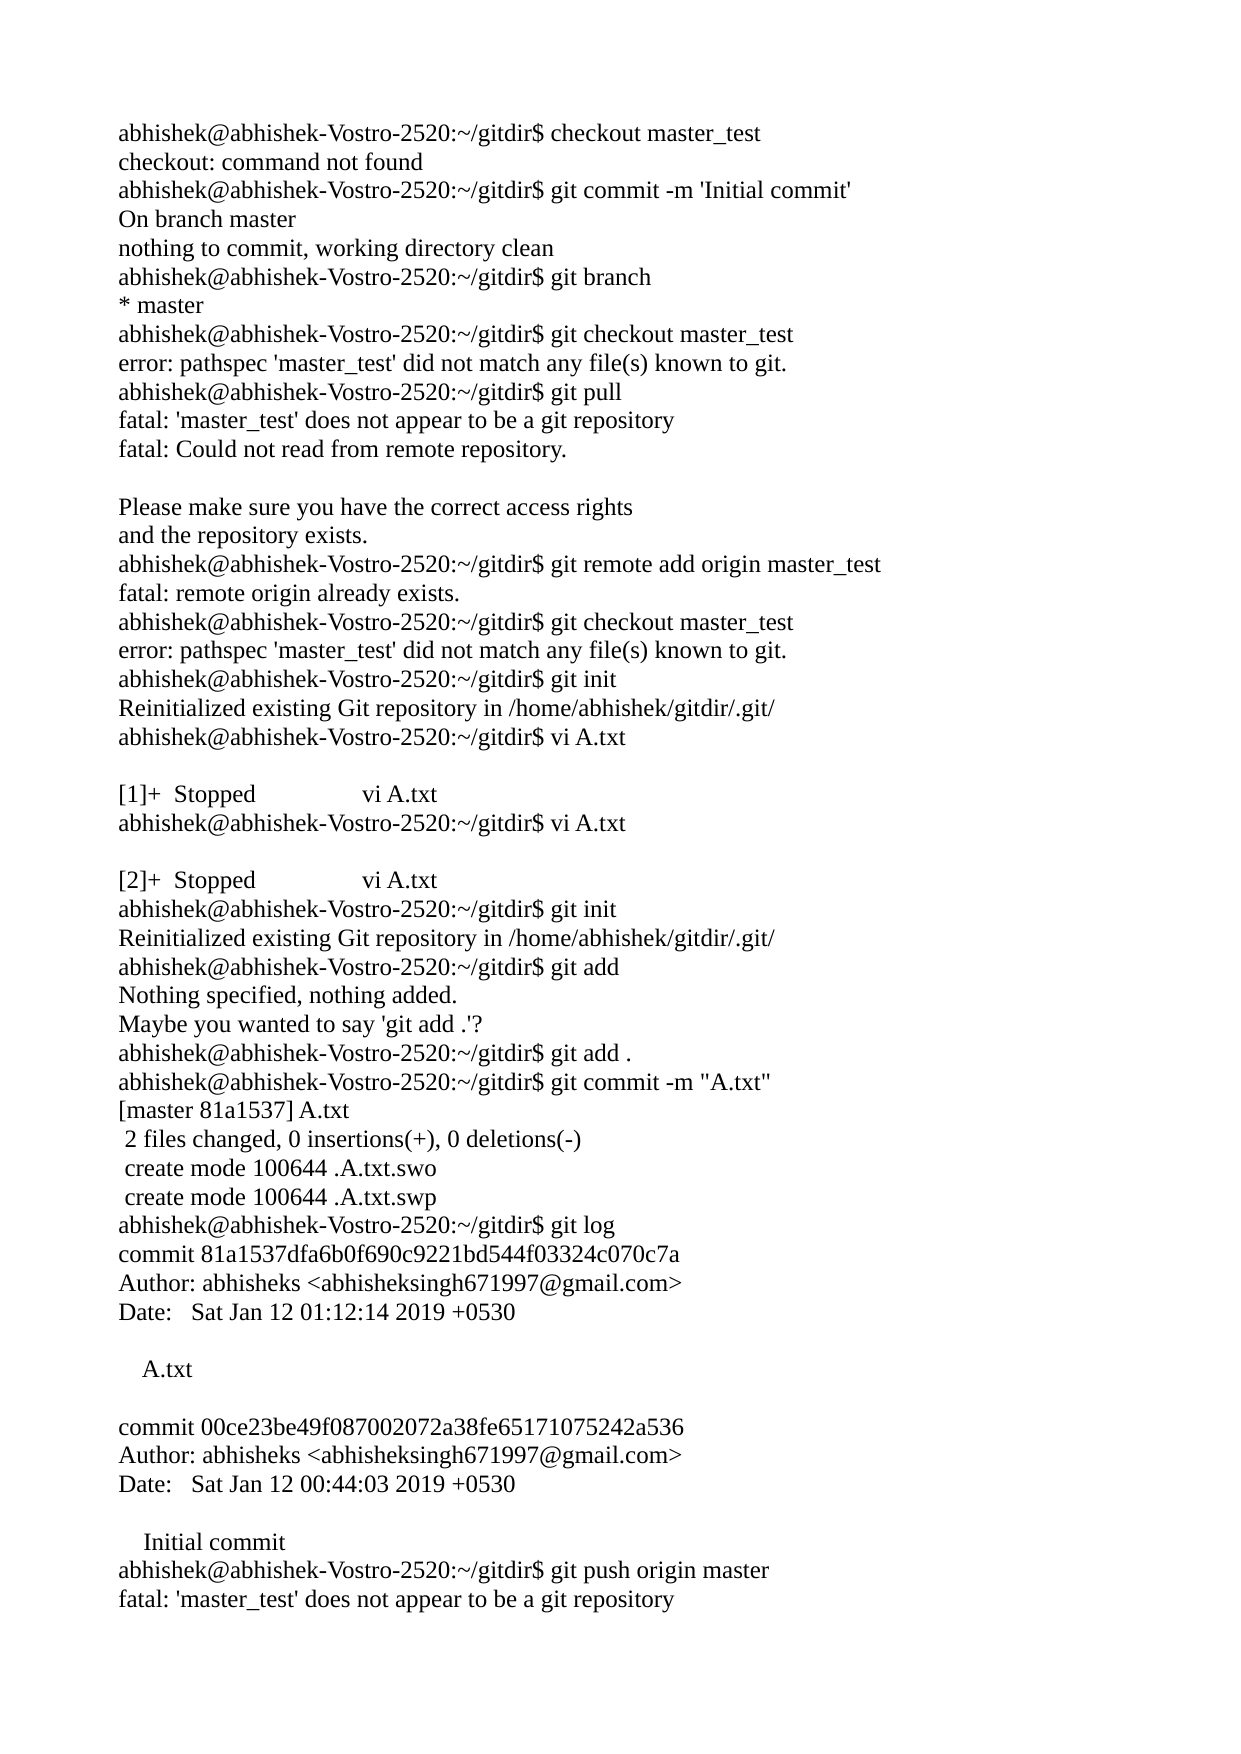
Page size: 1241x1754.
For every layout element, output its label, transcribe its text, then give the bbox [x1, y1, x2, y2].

text abhishek@abhishek-Vostro-2520:~/gitdir$ git checkout master_test [118, 319, 1122, 348]
text and the repository exists. [118, 521, 1122, 549]
text A.txt [118, 1354, 1122, 1383]
text checkout: command not found [118, 147, 1122, 176]
text Please make sure you have the correct access rights [118, 492, 1122, 521]
text create mode 100644 .A.txt.swo [118, 1153, 1122, 1182]
text abhishek@abhishek-Vostro-2520:~/gitdir$ git init [118, 894, 1122, 923]
text Author: abhisheks <abhisheksingh671997@gmail.com> [118, 1441, 1122, 1469]
text [1]+ Stopped vi A.txt [118, 779, 1122, 808]
text Maybe you wanted to say 'git add .'? [118, 1009, 1122, 1038]
text * master [118, 291, 1122, 319]
text abhishek@abhishek-Vostro-2520:~/gitdir$ git log [118, 1211, 1122, 1239]
text abhishek@abhishek-Vostro-2520:~/gitdir$ git init [118, 664, 1122, 693]
text nothing to commit, working directory clean [118, 233, 1122, 262]
text fatal: remote origin already exists. [118, 578, 1122, 607]
text abhishek@abhishek-Vostro-2520:~/gitdir$ git add . [118, 1038, 1122, 1067]
text [master 81a1537] A.txt [118, 1096, 1122, 1124]
text Date: Sat Jan 12 01:12:14 2019 +0530 [118, 1297, 1122, 1326]
text fatal: Could not read from remote repository. [118, 434, 1122, 463]
text abhishek@abhishek-Vostro-2520:~/gitdir$ git commit -m "A.txt" [118, 1067, 1122, 1096]
text On branch master [118, 204, 1122, 233]
text abhishek@abhishek-Vostro-2520:~/gitdir$ vi A.txt [118, 722, 1122, 751]
text Initial commit [118, 1527, 1122, 1556]
text Reinitialized existing Git repository in /home/abhishek/gitdir/.git/ [118, 923, 1122, 952]
text abhishek@abhishek-Vostro-2520:~/gitdir$ git branch [118, 262, 1122, 291]
text error: pathspec 'master_test' did not match any file(s) known to git. [118, 348, 1122, 377]
text fatal: 'master_test' does not appear to be a git repository [118, 406, 1122, 434]
text Author: abhisheks <abhisheksingh671997@gmail.com> [118, 1268, 1122, 1297]
text Nothing specified, nothing added. [118, 981, 1122, 1009]
text Reinitialized existing Git repository in /home/abhishek/gitdir/.git/ [118, 693, 1122, 722]
text abhishek@abhishek-Vostro-2520:~/gitdir$ git checkout master_test [118, 607, 1122, 636]
text abhishek@abhishek-Vostro-2520:~/gitdir$ git pull [118, 377, 1122, 406]
text abhishek@abhishek-Vostro-2520:~/gitdir$ checkout master_test [118, 118, 1122, 147]
text 2 files changed, 0 insertions(+), 0 deletions(-) [118, 1124, 1122, 1153]
text abhishek@abhishek-Vostro-2520:~/gitdir$ git add [118, 952, 1122, 981]
text abhishek@abhishek-Vostro-2520:~/gitdir$ vi A.txt [118, 808, 1122, 837]
text Date: Sat Jan 12 00:44:03 2019 +0530 [118, 1469, 1122, 1498]
text create mode 100644 .A.txt.swp [118, 1182, 1122, 1211]
text abhishek@abhishek-Vostro-2520:~/gitdir$ git push origin master [118, 1556, 1122, 1584]
text commit 00ce23be49f087002072a38fe65171075242a536 [118, 1412, 1122, 1441]
text abhishek@abhishek-Vostro-2520:~/gitdir$ git remote add origin master_test [118, 549, 1122, 578]
text fatal: 'master_test' does not appear to be a git repository [118, 1584, 1122, 1613]
text error: pathspec 'master_test' did not match any file(s) known to git. [118, 636, 1122, 664]
text abhishek@abhishek-Vostro-2520:~/gitdir$ git commit -m 'Initial commit' [118, 176, 1122, 204]
text [2]+ Stopped vi A.txt [118, 866, 1122, 894]
text commit 81a1537dfa6b0f690c9221bd544f03324c070c7a [118, 1239, 1122, 1268]
